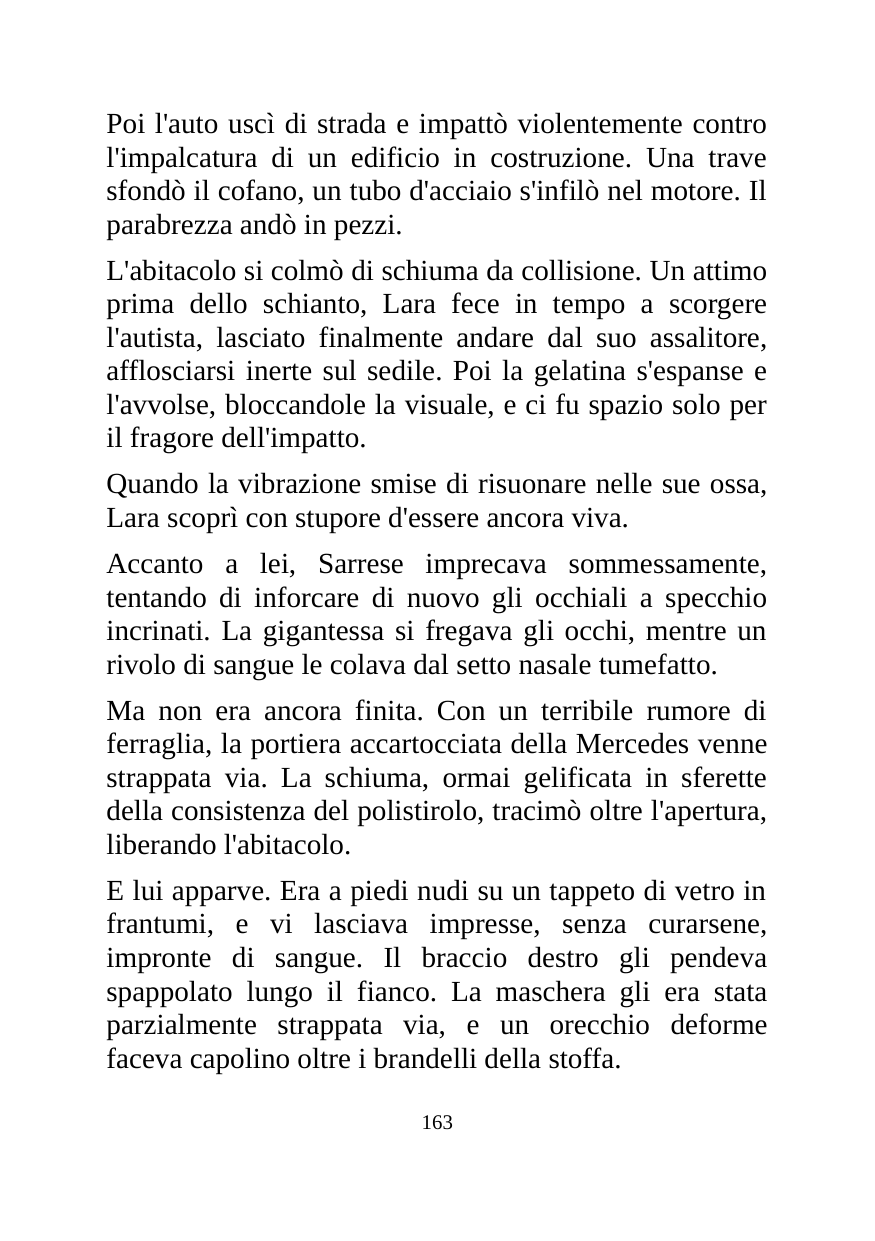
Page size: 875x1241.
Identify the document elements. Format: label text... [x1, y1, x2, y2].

text Quando la vibrazione smise di risuonare nelle sue ossa, Lara scoprì con stupore d'essere ancora viva. [106, 467, 768, 534]
text E lui apparve. Era a piedi nudi su un tappeto di vetro in frantumi, e vi lasciava impresse, senza curarsene, impronte di sangue. Il braccio destro gli pendeva spappolato lungo il fianco. La maschera gli era stata parzialmente strappata via, e un orecchio deforme faceva capolino oltre i brandelli della stoffa. [106, 873, 768, 1074]
text Accanto a lei, Sarrese imprecava sommessamente, tentando di inforcare di nuovo gli occhiali a specchio incrinati. La gigantessa si fregava gli occhi, mentre un rivolo di sangue le colava dal setto nasale tumefatto. [106, 546, 768, 680]
text Poi l'auto uscì di strada e impattò violentemente contro l'impalcatura di un edificio in costruzione. Una trave sfondò il cofano, un tubo d'acciaio s'infilò nel motore. Il parabrezza andò in pezzi. [106, 106, 768, 240]
text Ma non era ancora finita. Con un terribile rumore di ferraglia, la portiera accartocciata della Mercedes venne strappata via. La schiuma, ormai gelificata in sferette della consistenza del polistirolo, tracimò oltre l'apertura, liberando l'abitacolo. [106, 693, 768, 861]
text L'abitacolo si colmò di schiuma da collisione. Un attimo prima dello schianto, Lara fece in tempo a scorgere l'autista, lasciato finalmente andare dal suo assalitore, afflosciarsi inerte sul sedile. Poi la gelatina s'espanse e l'avvolse, bloccandole la visuale, e ci fu spazio solo per il fragore dell'impatto. [106, 253, 768, 454]
